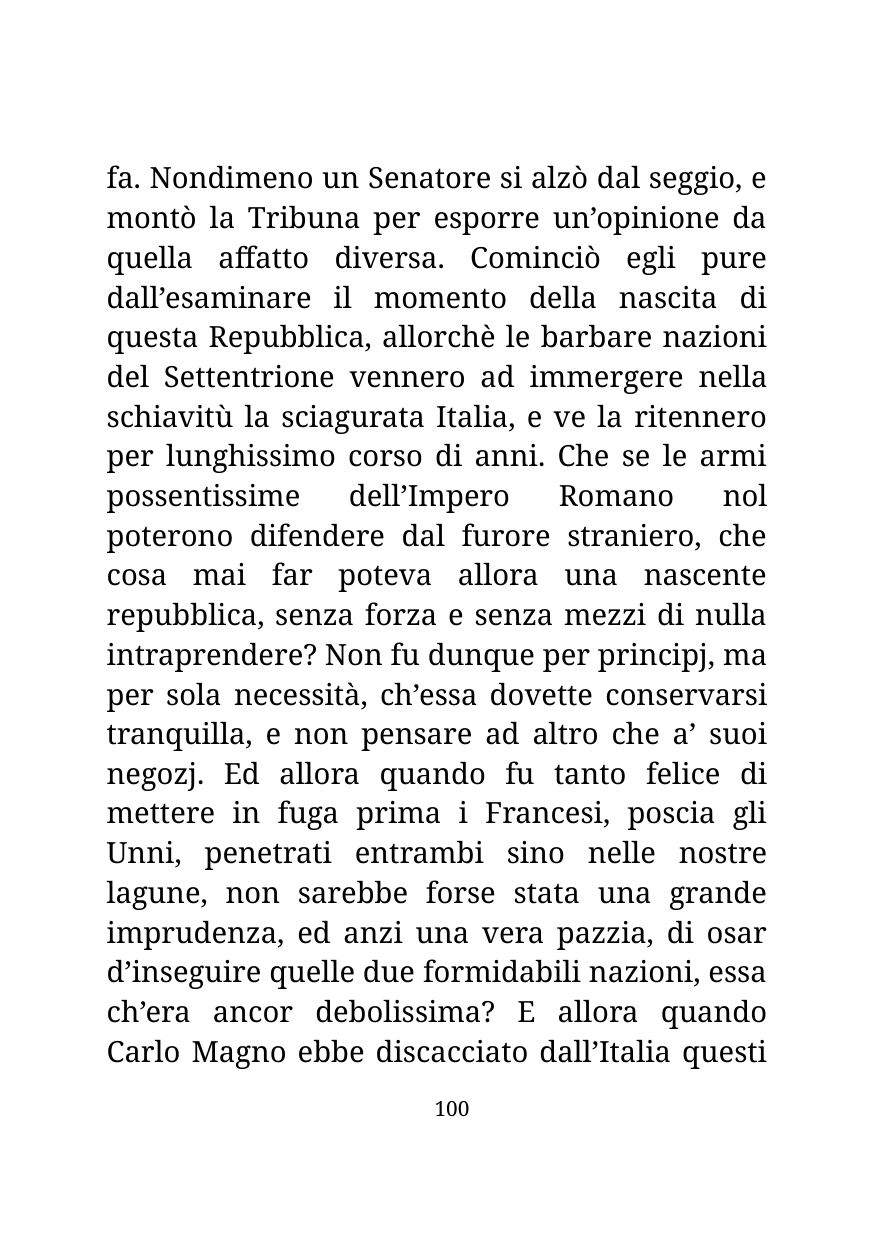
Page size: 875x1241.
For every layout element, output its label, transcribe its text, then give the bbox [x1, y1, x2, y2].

text fa. Nondimeno un Senatore si alzò dal seggio, e montò la Tribuna per esporre un’opinione da quella affatto diversa. Cominciò egli pure dall’esaminare il momento della nascita di questa Repubblica, allorchè le barbare nazioni del Settentrione vennero ad immergere nella schiavitù la sciagurata Italia, e ve la ritennero per lunghissimo corso di anni. Che se le armi possentissime dell’Impero Romano nol poterono difendere dal furore straniero, che cosa mai far poteva allora una nascente repubblica, senza forza e senza mezzi di nulla intraprendere? Non fu dunque per principj, ma per sola necessità, ch’essa dovette conservarsi tranquilla, e non pensare ad altro che a’ suoi negozj. Ed allora quando fu tanto felice di mettere in fuga prima i Francesi, poscia gli Unni, penetrati entrambi sino nelle nostre lagune, non sarebbe forse stata una grande imprudenza, ed anzi una vera pazzia, di osar d’inseguire quelle due formidabili nazioni, essa ch’era ancor debolissima? E allora quando Carlo Magno ebbe discacciato dall’Italia questi [106, 158, 768, 1071]
